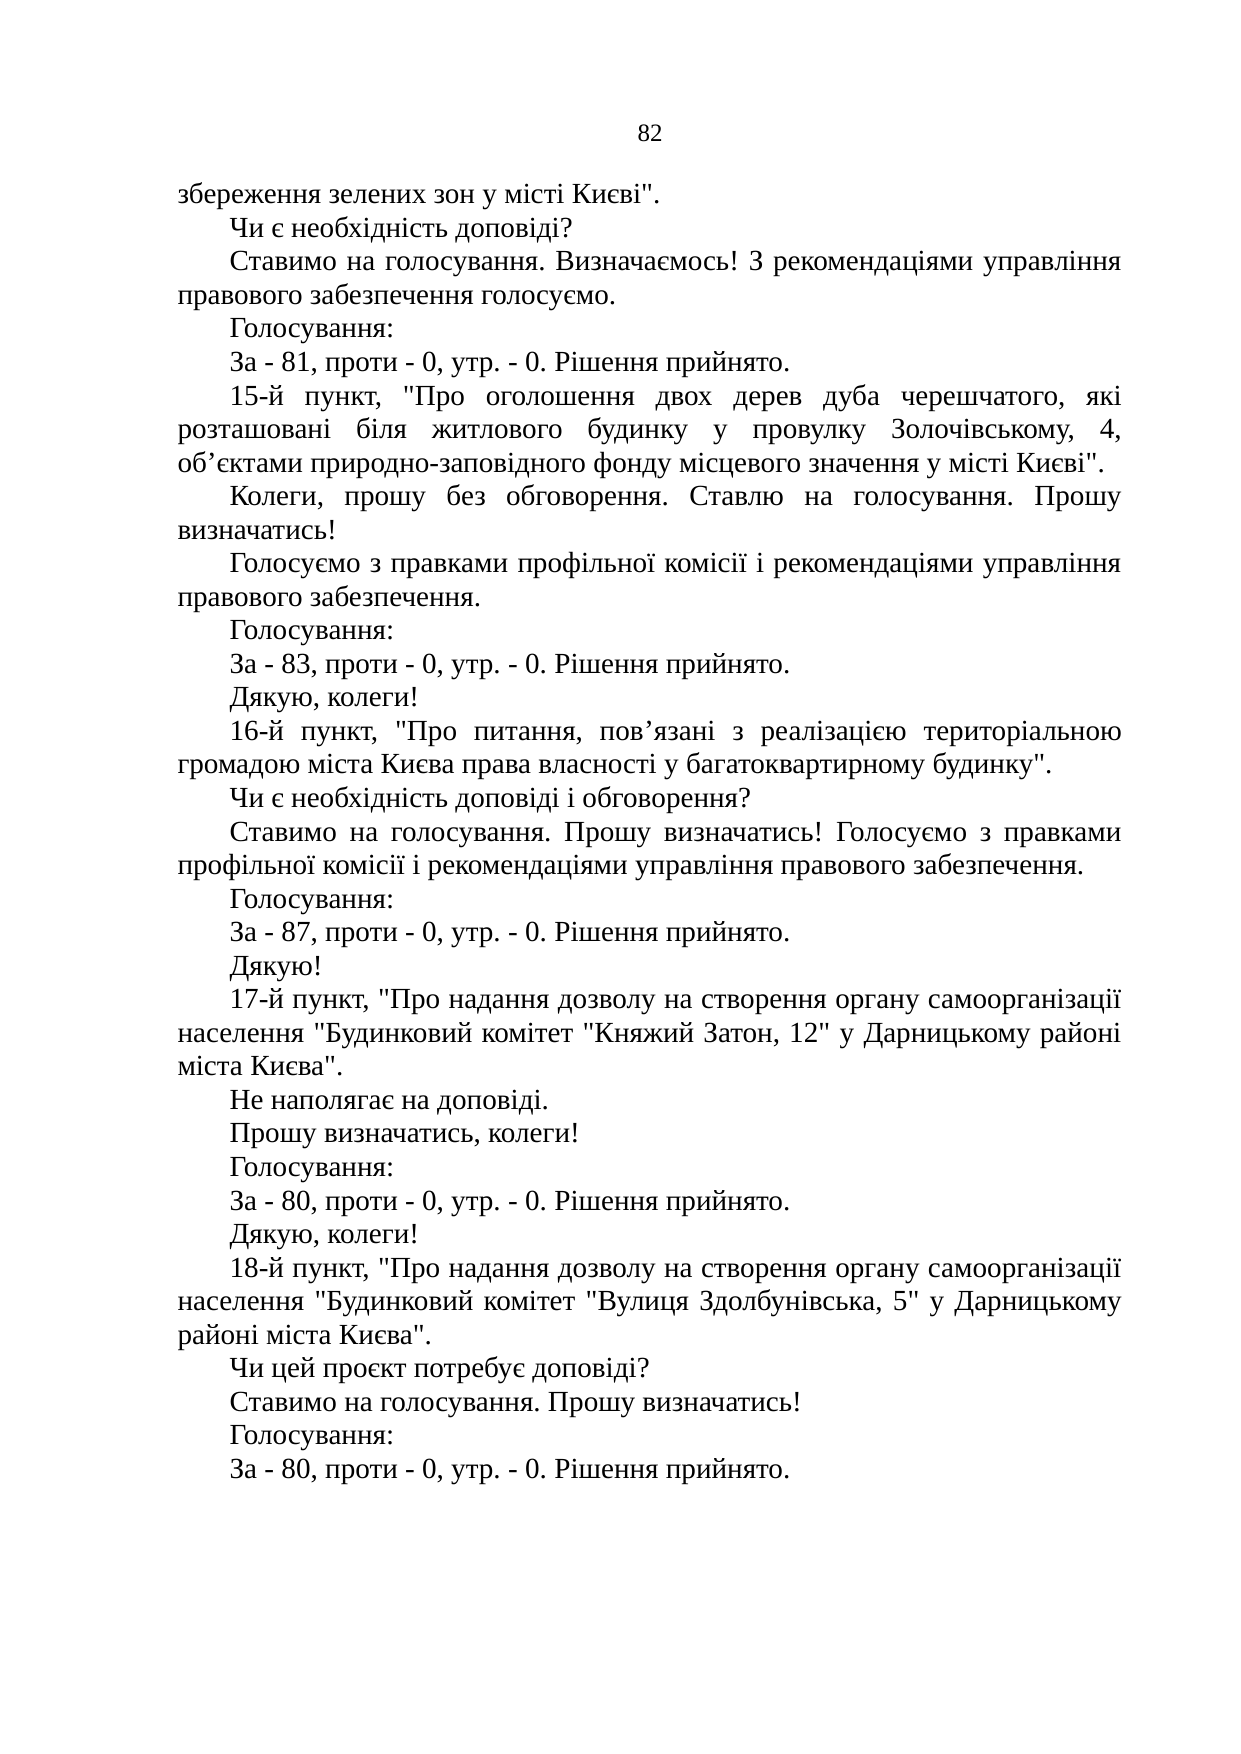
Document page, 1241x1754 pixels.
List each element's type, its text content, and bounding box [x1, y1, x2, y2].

text Прошу визначатись, колеги! [177, 1116, 1122, 1149]
text Голосування: [177, 311, 1122, 344]
text Голосування: [177, 1417, 1122, 1451]
text За - 83, проти - 0, утр. - 0. Рішення прийнято. [177, 646, 1122, 679]
text Не наполягає на доповіді. [177, 1082, 1122, 1116]
text Голосування: [177, 1149, 1122, 1183]
text Голосування: [177, 881, 1122, 914]
text Чи є необхідність доповіді і обговорення? [177, 780, 1122, 814]
text 16-й пункт, "Про питання, пов’язані з реалізацією територіальною громадою міста Києва права власності у багатоквартирному будинку". [177, 713, 1122, 780]
text За - 87, проти - 0, утр. - 0. Рішення прийнято. [177, 914, 1122, 948]
text 15-й пункт, "Про оголошення двох дерев дуба черешчатого, які розташовані біля житлового будинку у провулку Золочівському, 4, об’єктами природно-заповідного фонду місцевого значення у місті Києві". [177, 378, 1122, 478]
text Чи є необхідність доповіді? [177, 210, 1122, 243]
text 17-й пункт, "Про надання дозволу на створення органу самоорганізації населення "Будинковий комітет "Княжий Затон, 12" у Дарницькому районі міста Києва". [177, 981, 1122, 1082]
text 18-й пункт, "Про надання дозволу на створення органу самоорганізації населення "Будинковий комітет "Вулиця Здолбунівська, 5" у Дарницькому районі міста Києва". [177, 1250, 1122, 1350]
text Колеги, прошу без обговорення. Ставлю на голосування. Прошу визначатись! [177, 478, 1122, 545]
text За - 80, проти - 0, утр. - 0. Рішення прийнято. [177, 1183, 1122, 1216]
text збереження зелених зон у місті Києві". [177, 176, 1122, 210]
text Ставимо на голосування. Прошу визначатись! Голосуємо з правками профільної комісії і рекомендаціями управління правового забезпечення. [177, 814, 1122, 881]
text Ставимо на голосування. Прошу визначатись! [177, 1384, 1122, 1417]
text Ставимо на голосування. Визначаємось! З рекомендаціями управління правового забезпечення голосуємо. [177, 243, 1122, 311]
text Дякую, колеги! [177, 679, 1122, 713]
text Дякую! [177, 948, 1122, 981]
text Голосування: [177, 612, 1122, 646]
text Чи цей проєкт потребує доповіді? [177, 1350, 1122, 1384]
text Дякую, колеги! [177, 1216, 1122, 1250]
text За - 80, проти - 0, утр. - 0. Рішення прийнято. [177, 1451, 1122, 1484]
text Голосуємо з правками профільної комісії і рекомендаціями управління правового забезпечення. [177, 545, 1122, 612]
text За - 81, проти - 0, утр. - 0. Рішення прийнято. [177, 344, 1122, 378]
